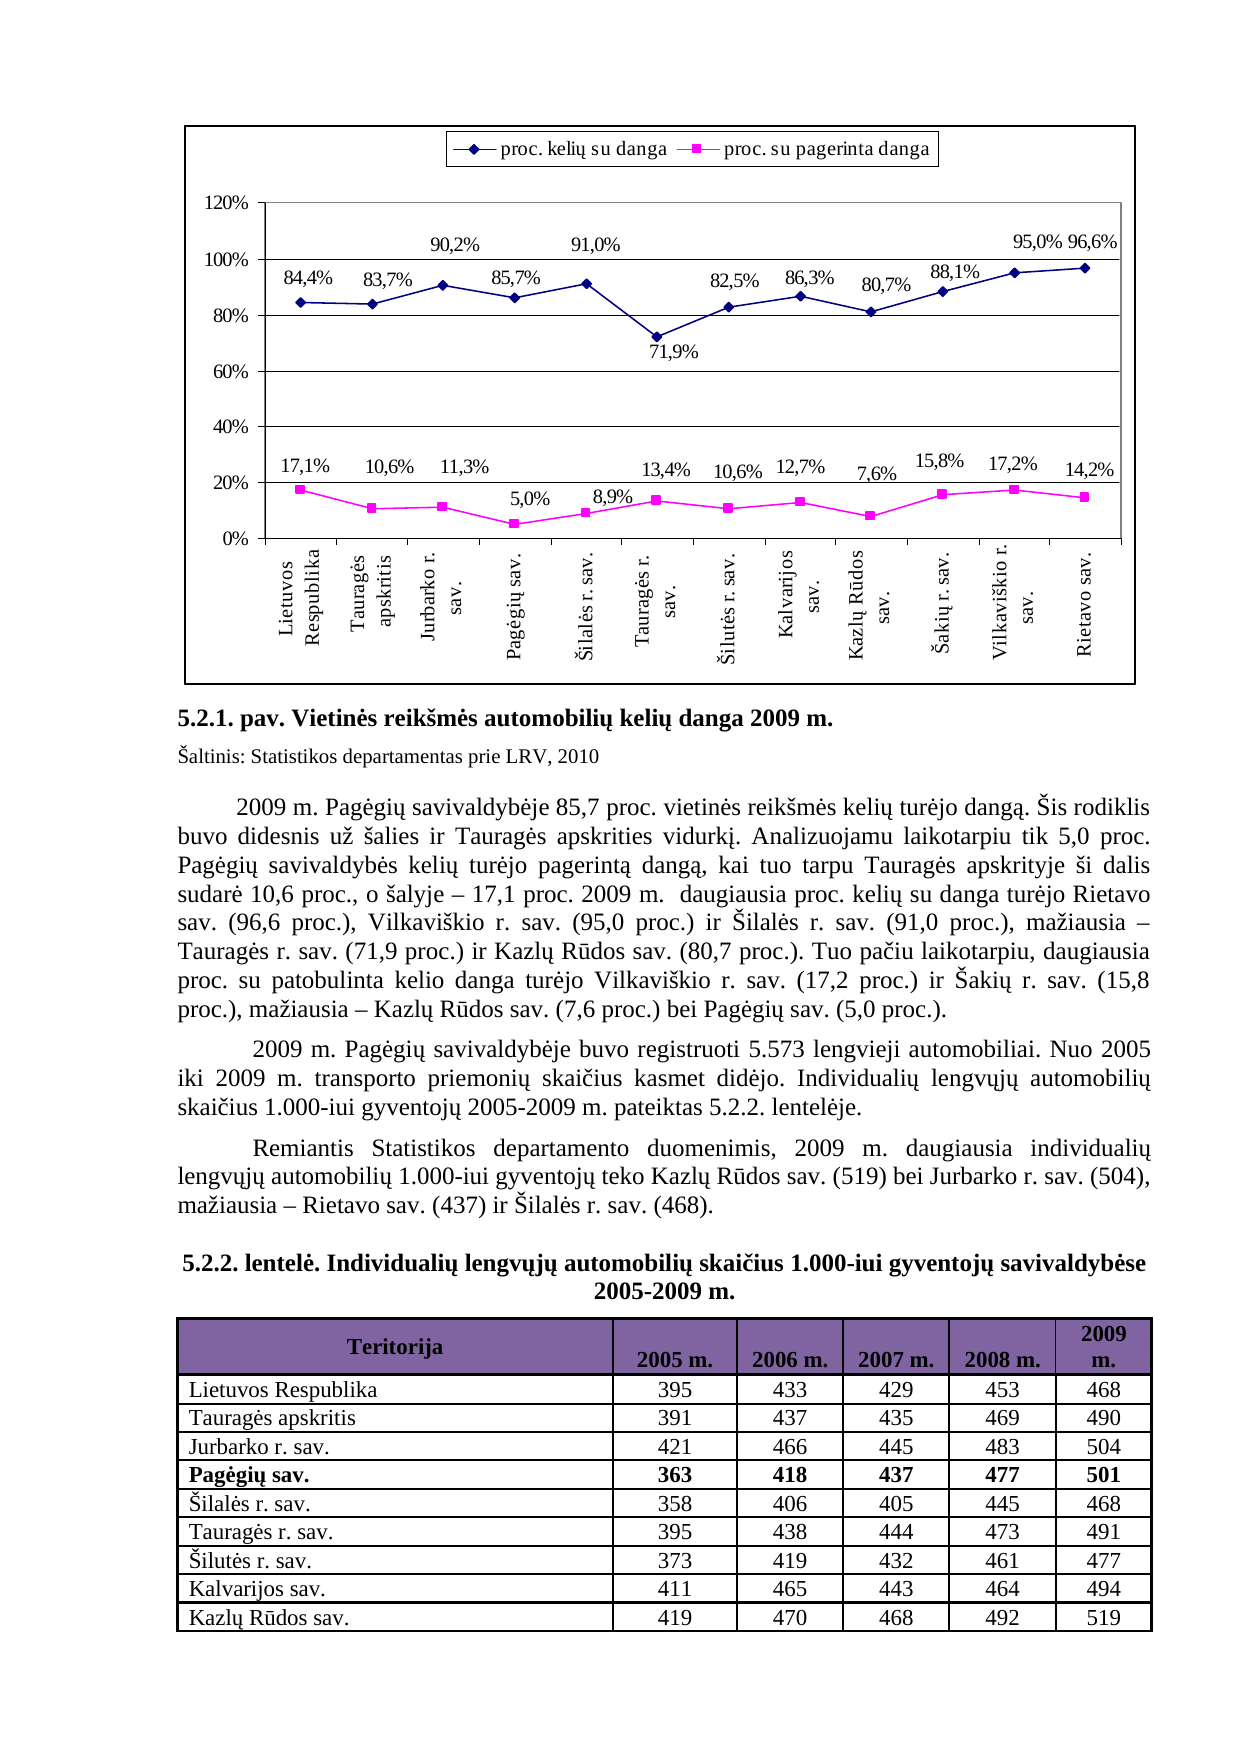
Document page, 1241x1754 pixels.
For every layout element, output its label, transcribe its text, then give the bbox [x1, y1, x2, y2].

table_cell 406 [738, 1490, 842, 1516]
table_header 2007 m. [844, 1320, 948, 1373]
table_cell 470 [738, 1604, 842, 1630]
table_cell Tauragės r. sav. [179, 1518, 612, 1544]
table_cell 490 [1057, 1405, 1150, 1431]
table_cell 501 [1057, 1461, 1150, 1488]
table_cell 391 [614, 1405, 736, 1431]
table_cell 468 [1057, 1376, 1150, 1402]
text 2009 m. Pagėgių savivaldybėje 85,7 proc. vietinės reikšmės kelių turėjo dangą. Šis rodiklis buvo didesnis už šalies ir Tauragės apskrities vidurkį. Analizuojamu laikotarpiu tik 5,0 proc. Pagėgių savivaldybės kelių turėjo pagerintą dangą, kai tuo tarpu Tauragės apskrityje ši dalis sudarė 10,6 proc., o šalyje – 17,1 proc. 2009 m. daugiausia proc. kelių su danga turėjo Rietavo sav. (96,6 proc.), Vilkaviškio r. sav. (95,0 proc.) ir Šilalės r. sav. (91,0 proc.), mažiausia – Tauragės r. sav. (71,9 proc.) ir Kazlų Rūdos sav. (80,7 proc.). Tuo pačiu laikotarpiu, daugiausia proc. su patobulinta kelio danga turėjo Vilkaviškio r. sav. (17,2 proc.) ir Šakių r. sav. (15,8 proc.), mažiausia – Kazlų Rūdos sav. (7,6 proc.) bei Pagėgių sav. (5,0 proc.). [177, 792, 1152, 1022]
table_cell 464 [950, 1575, 1055, 1601]
table_cell Pagėgių sav. [179, 1461, 612, 1488]
table_header 2008 m. [950, 1320, 1055, 1373]
table_cell 461 [950, 1547, 1055, 1573]
table_header 2009 m. [1056, 1320, 1150, 1373]
table_cell Tauragės apskritis [179, 1405, 612, 1431]
table_cell Šilalės r. sav. [179, 1490, 612, 1516]
text 2009 m. Pagėgių savivaldybėje buvo registruoti 5.573 lengvieji automobiliai. Nuo 2005 iki 2009 m. transporto priemonių skaičius kasmet didėjo. Individualių lengvųjų automobilių skaičius 1.000-iui gyventojų 2005-2009 m. pateiktas 5.2.2. lentelėje. [177, 1034, 1152, 1121]
table_cell 432 [844, 1547, 948, 1573]
table_cell 373 [614, 1547, 736, 1573]
table_cell 395 [614, 1376, 736, 1402]
table_cell 445 [950, 1490, 1055, 1516]
table_cell 465 [738, 1575, 842, 1601]
table_cell 444 [844, 1518, 948, 1544]
table_cell 421 [614, 1433, 736, 1459]
table_cell 469 [950, 1405, 1055, 1431]
table_cell 419 [738, 1547, 842, 1573]
table_cell 363 [614, 1461, 736, 1488]
table_cell 473 [950, 1518, 1055, 1544]
table_cell 491 [1057, 1518, 1150, 1544]
table_cell 468 [1057, 1490, 1150, 1516]
text 5.2.1. pav. Vietinės reikšmės automobilių kelių danga 2009 m. [177, 703, 1152, 732]
table_cell 411 [614, 1575, 736, 1601]
table_cell 477 [1057, 1547, 1150, 1573]
table_cell Jurbarko r. sav. [179, 1433, 612, 1459]
table_cell 437 [844, 1461, 948, 1488]
table_cell 445 [844, 1433, 948, 1459]
table_cell 504 [1057, 1433, 1150, 1459]
table_cell 494 [1057, 1575, 1150, 1601]
table_cell Lietuvos Respublika [179, 1376, 612, 1402]
table_cell Kalvarijos sav. [179, 1575, 612, 1601]
table_cell 437 [738, 1405, 842, 1431]
table_cell 433 [738, 1376, 842, 1402]
table_cell 358 [614, 1490, 736, 1516]
table_cell 405 [844, 1490, 948, 1516]
text 5.2.2. lentelė. Individualių lengvųjų automobilių skaičius 1.000-iui gyventojų savivaldybėse 2005-2009 m. [177, 1248, 1152, 1305]
table_cell 429 [844, 1376, 948, 1402]
table_cell 395 [614, 1518, 736, 1544]
table_cell Šilutės r. sav. [179, 1547, 612, 1573]
text Šaltinis: Statistikos departamentas prie LRV, 2010 [177, 744, 1152, 768]
table_cell 453 [950, 1376, 1055, 1402]
table_cell 419 [614, 1604, 736, 1630]
table_cell 492 [950, 1604, 1055, 1630]
table_cell 443 [844, 1575, 948, 1601]
table_cell 438 [738, 1518, 842, 1544]
table_header 2006 m. [738, 1320, 842, 1373]
table_cell 435 [844, 1405, 948, 1431]
text Remiantis Statistikos departamento duomenimis, 2009 m. daugiausia individualių lengvųjų automobilių 1.000-iui gyventojų teko Kazlų Rūdos sav. (519) bei Jurbarko r. sav. (504), mažiausia – Rietavo sav. (437) ir Šilalės r. sav. (468). [177, 1133, 1152, 1219]
table_header 2005 m. [614, 1320, 736, 1373]
table_cell 466 [738, 1433, 842, 1459]
table_header Teritorija [179, 1320, 612, 1373]
table_cell Kazlų Rūdos sav. [179, 1604, 612, 1630]
table_cell 483 [950, 1433, 1055, 1459]
table_cell 477 [950, 1461, 1055, 1488]
table_cell 519 [1057, 1604, 1150, 1630]
table_cell 468 [844, 1604, 948, 1630]
table_cell 418 [738, 1461, 842, 1488]
